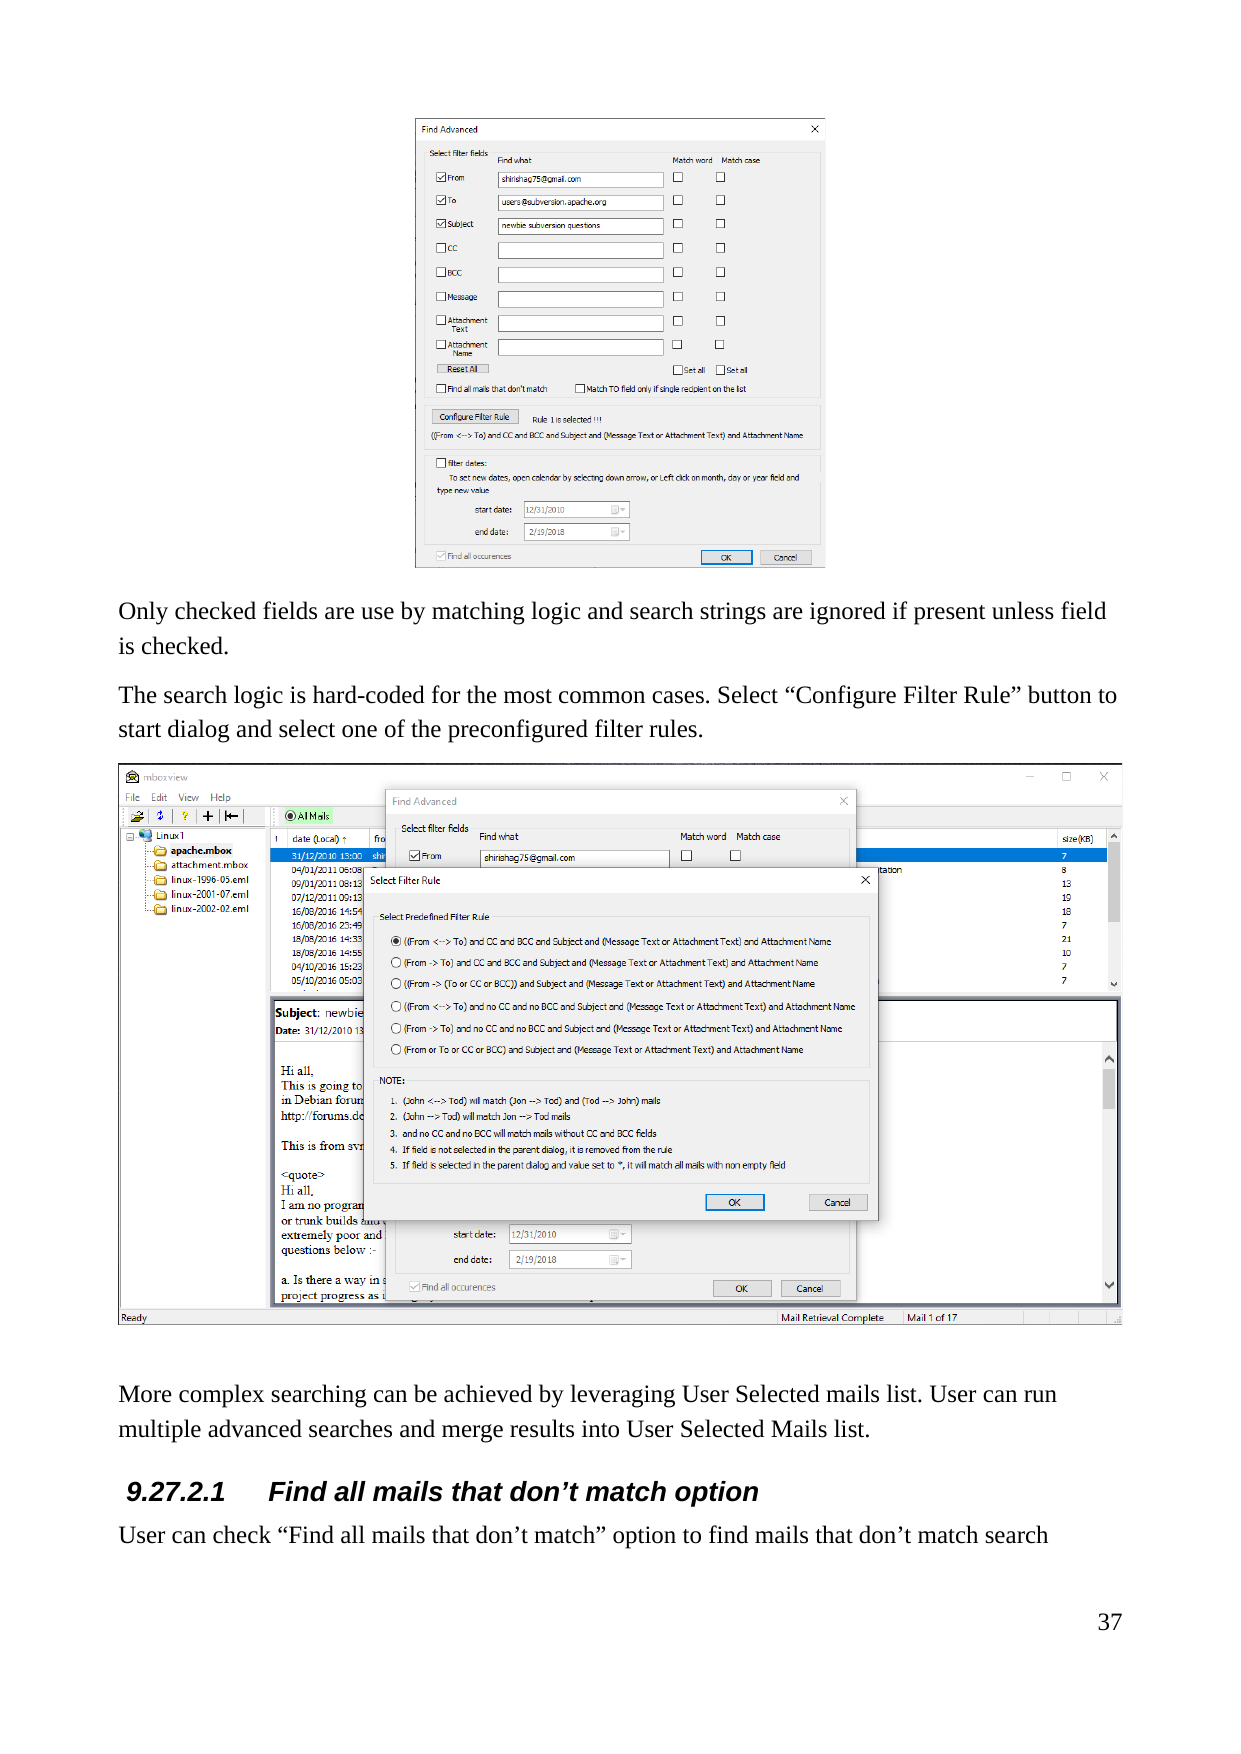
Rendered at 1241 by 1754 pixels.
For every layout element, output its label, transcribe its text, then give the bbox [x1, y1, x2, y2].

subtitle Find all mails that don’t match option [118, 1475, 1122, 1507]
text User can check “Find all mails that don’t match” option to find mails that don’t match search [118, 1520, 1122, 1548]
text More complex searching can be achieved by leveraging User Selected mails list. User can run multiple advanced searches and merge results into User Selected Mails list. [118, 1379, 1122, 1443]
text Only checked fields are use by matching logic and search strings are ignored if present unless field is checked. [118, 596, 1122, 659]
text The search logic is hard-coded for the most common cases. Select “Configure Filter Rule” button to start dialog and select one of the preconfigured filter rules. [118, 680, 1122, 743]
picture [118, 763, 1123, 1325]
picture [415, 118, 826, 568]
